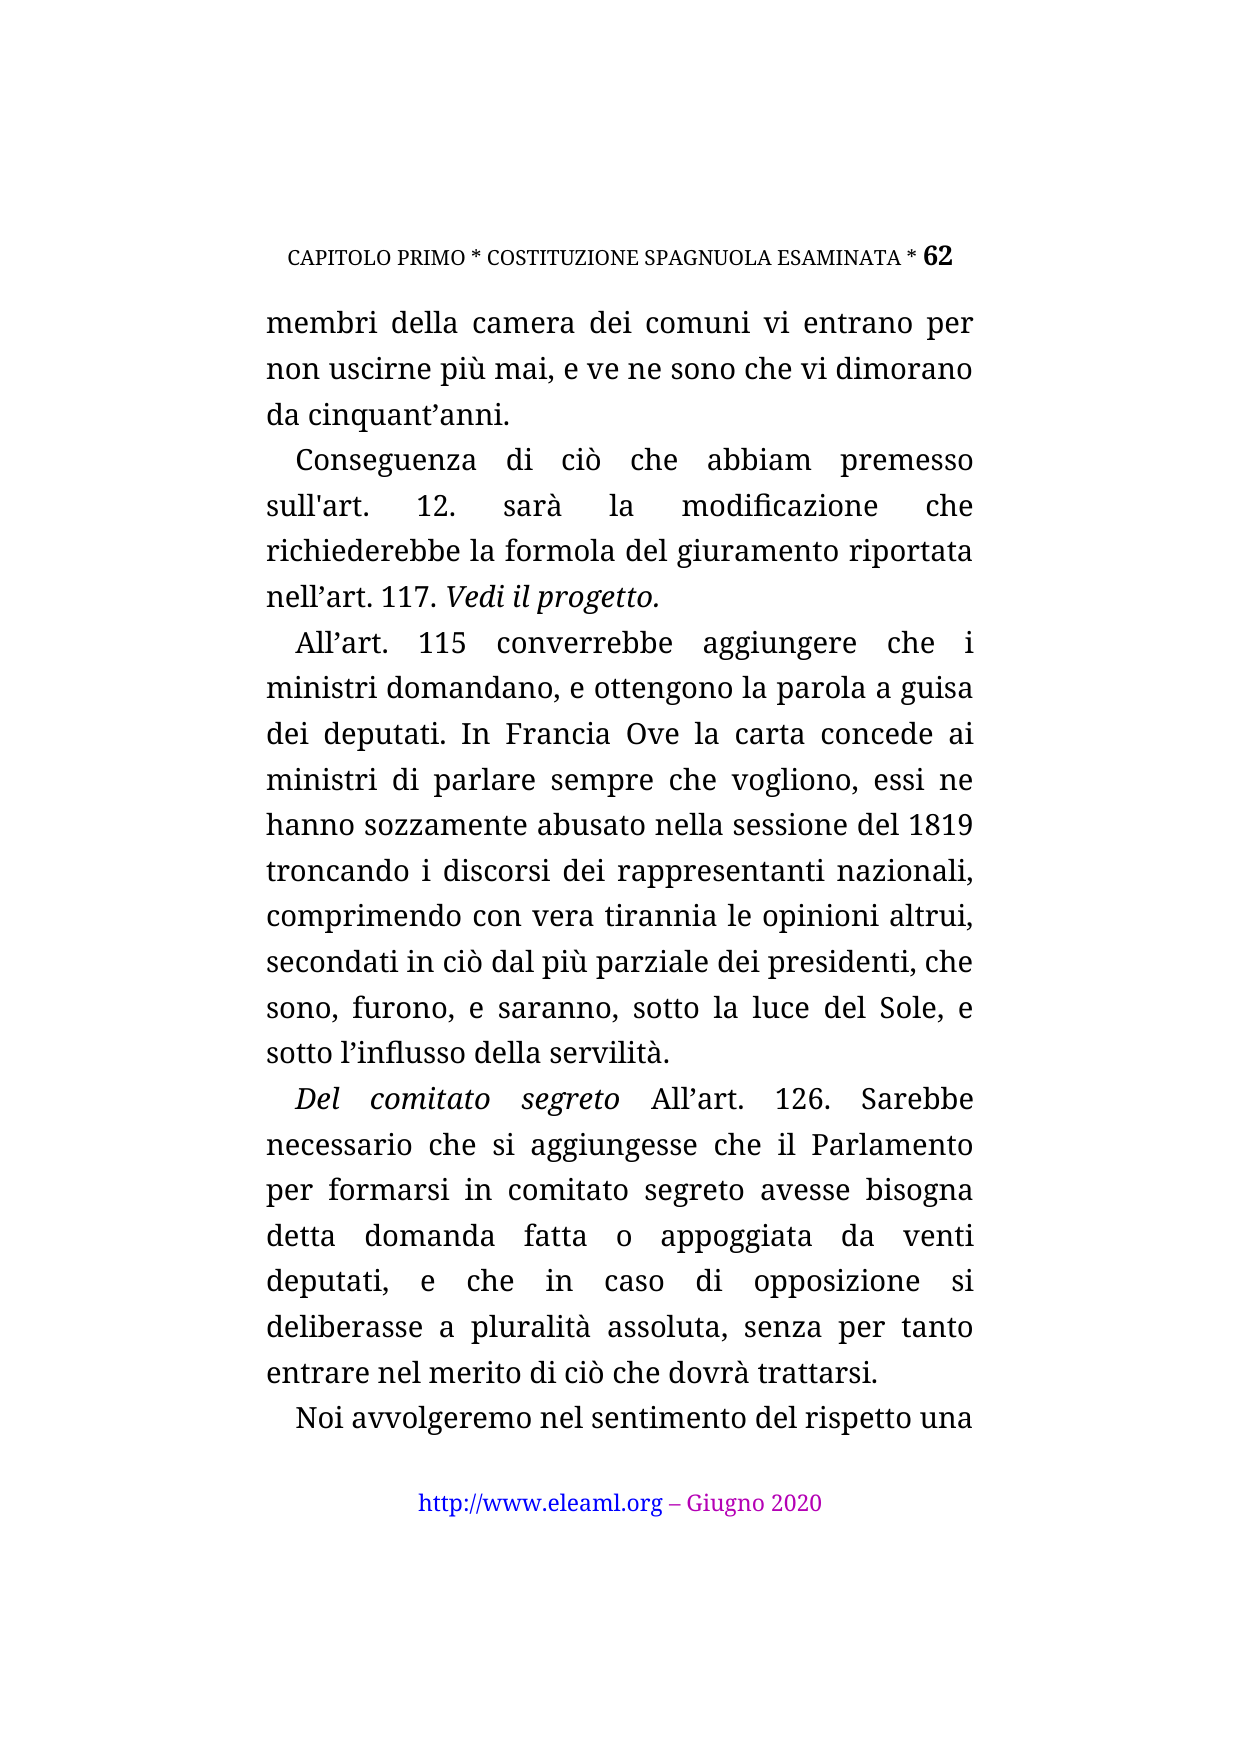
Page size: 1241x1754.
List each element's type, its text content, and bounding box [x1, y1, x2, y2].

text Conseguenza di ciò che abbiam premesso sull'art. 12. sarà la modificazione che richiederebbe la formola del giuramento riportata nell’art. 117. Vedi il progetto. [266, 439, 974, 616]
text Noi avvolgeremo nel sentimento del rispetto una [266, 1398, 974, 1437]
text Del comitato segreto All’art. 126. Sarebbe necessario che si aggiungesse che il Parlamento per formarsi in comitato segreto avesse bisogna detta domanda fatta o appoggiata da venti deputati, e che in caso di opposizione si deliberasse a pluralità assoluta, senza per tanto entrare nel merito di ciò che dovrà trattarsi. [266, 1078, 974, 1392]
text membri della camera dei comuni vi entrano per non uscirne più mai, e ve ne sono che vi dimorano da cinquant’anni. [266, 303, 974, 433]
text All’art. 115 converrebbe aggiungere che i ministri domandano, e ottengono la parola a guisa dei deputati. In Francia Ove la carta concede ai ministri di parlare sempre che vogliono, essi ne hanno sozzamente abusato nella sessione del 1819 troncando i discorsi dei rappresentanti nazionali, comprimendo con vera tirannia le opinioni altrui, secondati in ciò dal più parziale dei presidenti, che sono, furono, e saranno, sotto la luce del Sole, e sotto l’influsso della servilità. [266, 622, 974, 1072]
